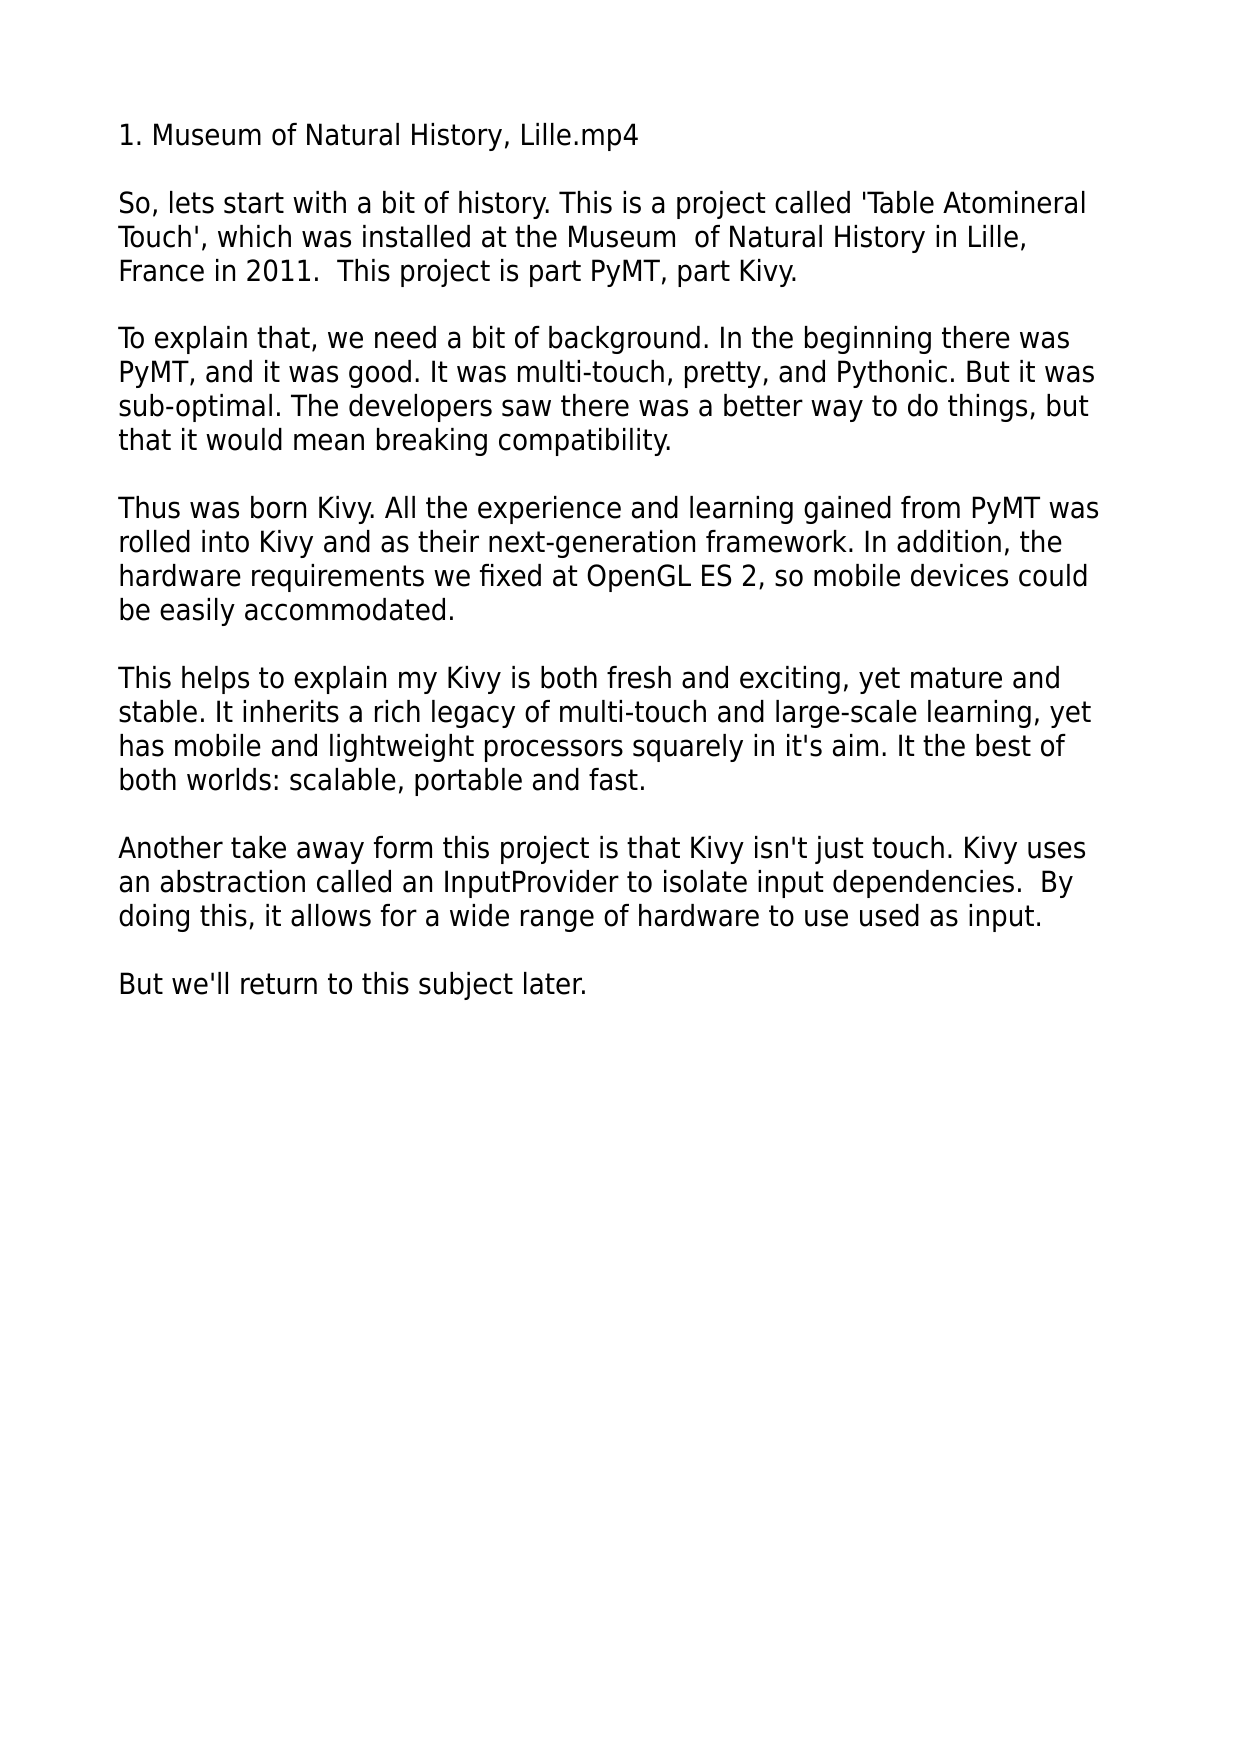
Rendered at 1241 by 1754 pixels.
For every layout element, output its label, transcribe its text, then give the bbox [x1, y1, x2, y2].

text To explain that, we need a bit of background. In the beginning there was PyMT, and it was good. It was multi-touch, pretty, and Pythonic. But it was sub-optimal. The developers saw there was a better way to do things, but that it would mean breaking compatibility. [118, 322, 1122, 458]
text So, lets start with a bit of history. This is a project called 'Table Atomineral Touch', which was installed at the Museum of Natural History in Lille, France in 2011. This project is part PyMT, part Kivy. [118, 186, 1122, 288]
text Thus was born Kivy. All the experience and learning gained from PyMT was rolled into Kivy and as their next-generation framework. In addition, the hardware requirements we fixed at OpenGL ES 2, so mobile devices could be easily accommodated. [118, 492, 1122, 627]
text 1. Museum of Natural History, Lille.mp4 [118, 118, 1122, 152]
text But we'll return to this subject later. [118, 967, 1122, 1001]
text This helps to explain my Kivy is both fresh and exciting, yet mature and stable. It inherits a rich legacy of multi-touch and large-scale learning, yet has mobile and lightweight processors squarely in it's aim. It the best of both worlds: scalable, portable and fast. [118, 661, 1122, 797]
text Another take away form this project is that Kivy isn't just touch. Kivy uses an abstraction called an InputProvider to isolate input dependencies. By doing this, it allows for a wide range of hardware to use used as input. [118, 831, 1122, 933]
